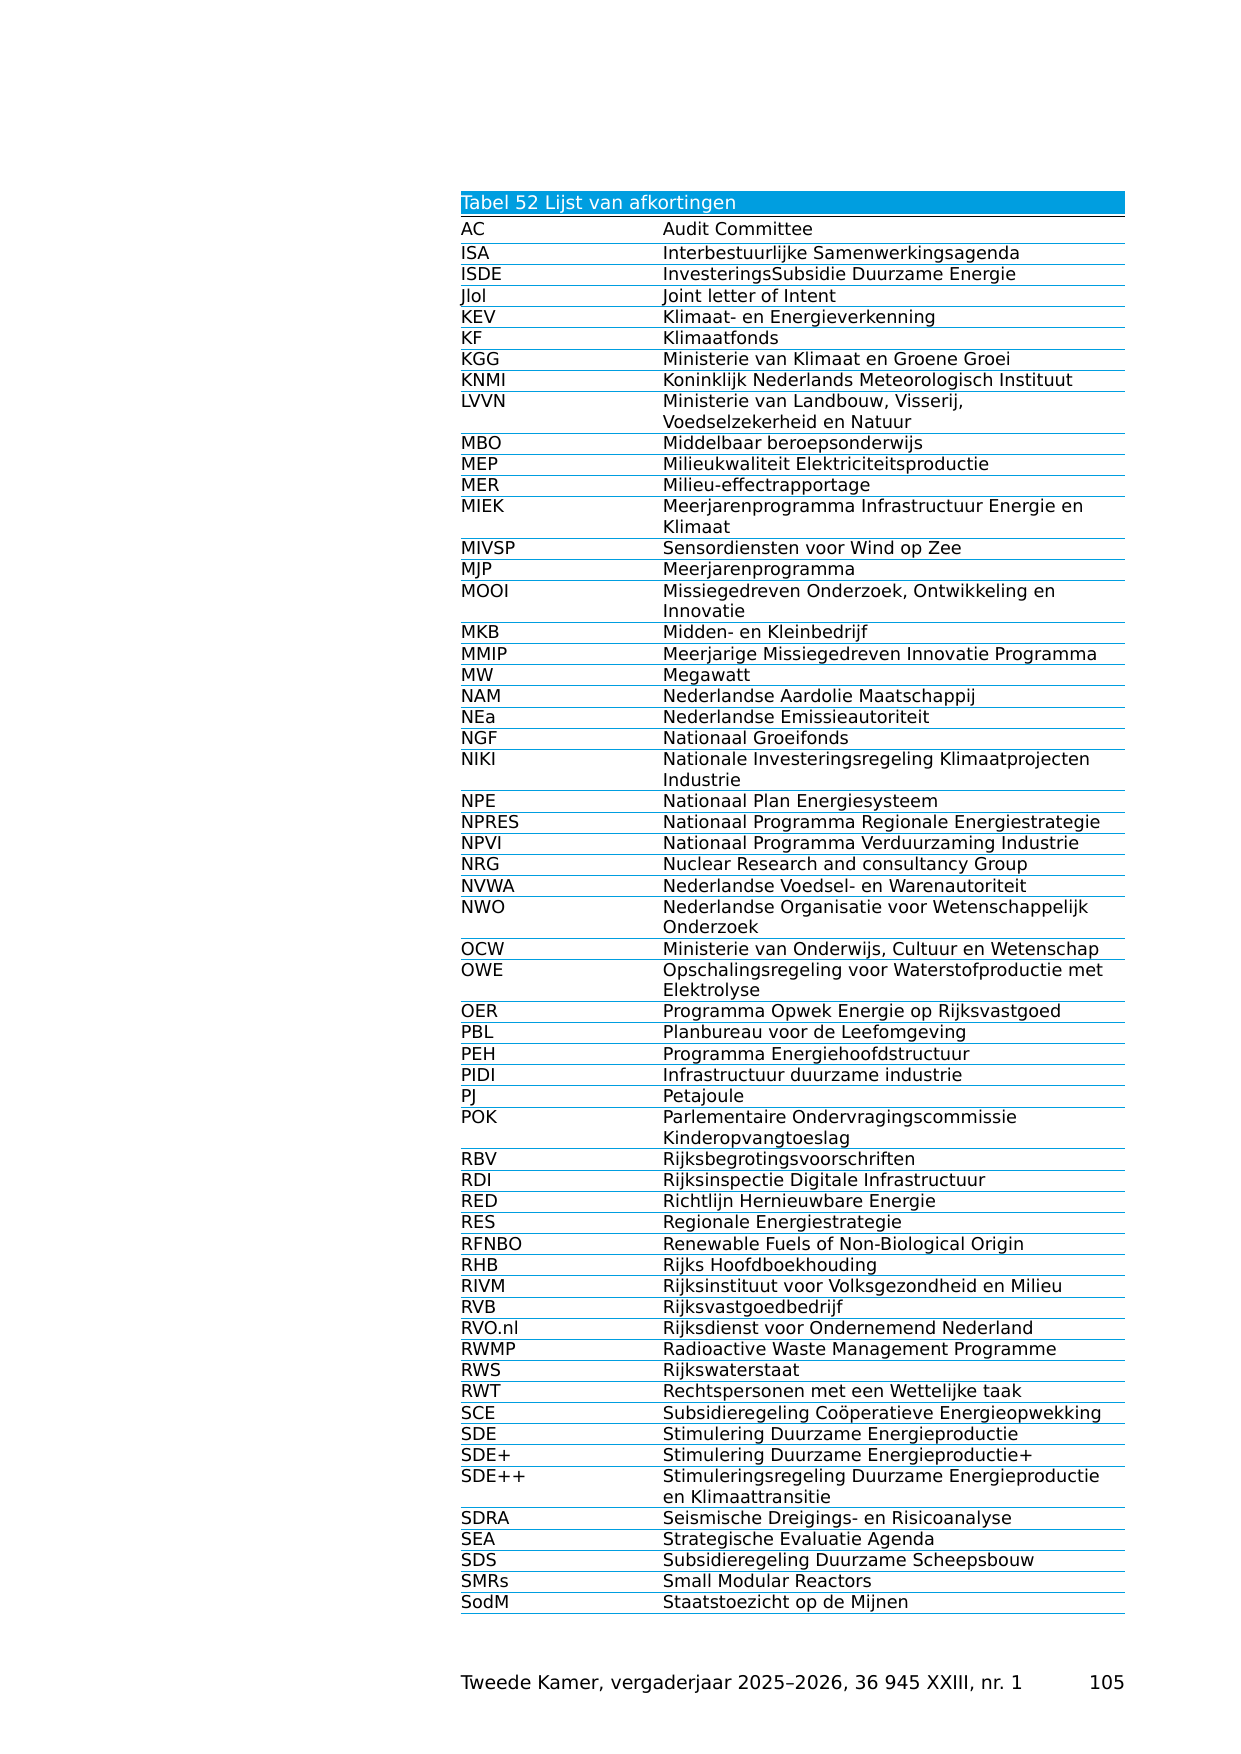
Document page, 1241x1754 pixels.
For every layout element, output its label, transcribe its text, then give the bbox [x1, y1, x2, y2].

table_cell PBL [461, 1023, 660, 1043]
table_cell OWE [461, 960, 660, 1001]
table_cell MBO [461, 434, 660, 454]
table_cell Radioactive Waste Management Programme [660, 1340, 1125, 1360]
table_cell Megawatt [660, 665, 1125, 685]
table_cell Petajoule [660, 1086, 1125, 1107]
table_cell Seismische Dreigings- en Risicoanalyse [660, 1508, 1125, 1528]
table_cell RFNBO [461, 1234, 660, 1254]
table_cell NGF [461, 729, 660, 749]
table_cell MOOI [461, 581, 660, 622]
table_cell Rijksbegrotingsvoorschriften [660, 1149, 1125, 1169]
table_cell MW [461, 665, 660, 685]
table_cell Stimulering Duurzame Energieproductie [660, 1424, 1125, 1444]
table_cell Rechtspersonen met een Wettelijke taak [660, 1382, 1125, 1402]
table_cell Sensordiensten voor Wind op Zee [660, 539, 1125, 559]
table_cell RIVM [461, 1276, 660, 1296]
table_cell MER [461, 476, 660, 496]
table_cell KF [461, 328, 660, 348]
table_cell Nederlandse Aardolie Maatschappij [660, 686, 1125, 706]
table_cell Staatstoezicht op de Mijnen [660, 1593, 1125, 1613]
table_cell LVVN [461, 392, 660, 432]
table_cell Ministerie van Landbouw, Visserij, Voedselzekerheid en Natuur [660, 392, 1125, 432]
table_cell Small Modular Reactors [660, 1572, 1125, 1592]
table_cell Planbureau voor de Leefomgeving [660, 1023, 1125, 1043]
table_cell SDRA [461, 1508, 660, 1528]
table_cell SMRs [461, 1572, 660, 1592]
table_cell Programma Opwek Energie op Rijksvastgoed [660, 1002, 1125, 1022]
table_cell ISDE [461, 265, 660, 285]
table_cell Midden- en Kleinbedrijf [660, 623, 1125, 643]
table_cell OCW [461, 939, 660, 959]
table_cell SCE [461, 1403, 660, 1423]
table_cell Jlol [461, 286, 660, 306]
table_cell Ministerie van Klimaat en Groene Groei [660, 350, 1125, 369]
table_cell Rijksvastgoedbedrijf [660, 1298, 1125, 1317]
table_cell NPVI [461, 834, 660, 854]
table_cell Joint letter of Intent [660, 286, 1125, 306]
table_cell RWS [461, 1361, 660, 1381]
table_cell RED [461, 1192, 660, 1212]
table_cell Parlementaire Ondervragingscommissie Kinderopvangtoeslag [660, 1108, 1125, 1148]
table_cell MIEK [461, 497, 660, 538]
table_cell NRG [461, 855, 660, 875]
table_cell NAM [461, 686, 660, 706]
table_cell SDS [461, 1551, 660, 1571]
table_cell RDI [461, 1171, 660, 1191]
table_cell Audit Committee [660, 217, 1125, 243]
table_cell Infrastructuur duurzame industrie [660, 1065, 1125, 1085]
table_cell InvesteringsSubsidie Duurzame Energie [660, 265, 1125, 285]
table_cell Strategische Evaluatie Agenda [660, 1530, 1125, 1549]
table_cell KEV [461, 307, 660, 327]
table_cell MJP [461, 560, 660, 580]
table_cell RVO.nl [461, 1319, 660, 1339]
table_cell PEH [461, 1044, 660, 1064]
table_cell SDE++ [461, 1467, 660, 1507]
table_cell MEP [461, 455, 660, 475]
table_cell RHB [461, 1255, 660, 1275]
table_cell Ministerie van Onderwijs, Cultuur en Wetenschap [660, 939, 1125, 959]
table_cell Nederlandse Organisatie voor Wetenschappelijk Onderzoek [660, 897, 1125, 938]
table_cell Milieu-effectrapportage [660, 476, 1125, 496]
table_cell Richtlĳn Hernieuwbare Energie [660, 1192, 1125, 1212]
table_cell POK [461, 1108, 660, 1148]
table_cell Nationaal Programma Regionale Energiestrategie [660, 813, 1125, 833]
table_cell NWO [461, 897, 660, 938]
table_cell Meerjarige Missiegedreven Innovatie Programma [660, 644, 1125, 664]
table_cell Nationaal Programma Verduurzaming Industrie [660, 834, 1125, 854]
table_cell Milieukwaliteit Elektriciteitsproductie [660, 455, 1125, 475]
table_cell PIDI [461, 1065, 660, 1085]
table_cell Nederlandse Voedsel- en Warenautoriteit [660, 876, 1125, 896]
table_cell Middelbaar beroepsonderwijs [660, 434, 1125, 454]
table_cell Nuclear Research and consultancy Group [660, 855, 1125, 875]
table_cell RVB [461, 1298, 660, 1317]
table_cell Klimaatfonds [660, 328, 1125, 348]
table_cell RWT [461, 1382, 660, 1402]
table_cell Rijks Hoofdboekhouding [660, 1255, 1125, 1275]
table_cell NPRES [461, 813, 660, 833]
table_cell Klimaat- en Energieverkenning [660, 307, 1125, 327]
table_cell Nationaal Groeifonds [660, 729, 1125, 749]
table_cell Subsidieregeling Coöperatieve Energieopwekking [660, 1403, 1125, 1423]
table_cell Opschalingsregeling voor Waterstofproductie met Elektrolyse [660, 960, 1125, 1001]
table_cell SDE+ [461, 1445, 660, 1466]
table_cell PJ [461, 1086, 660, 1107]
table_cell Rijksinstituut voor Volksgezondheid en Milieu [660, 1276, 1125, 1296]
table_cell Renewable Fuels of Non-Biological Origin [660, 1234, 1125, 1254]
table_cell RES [461, 1213, 660, 1233]
table_cell Rijkswaterstaat [660, 1361, 1125, 1381]
table_cell KGG [461, 350, 660, 369]
table_cell SDE [461, 1424, 660, 1444]
table_cell RWMP [461, 1340, 660, 1360]
table_cell SodM [461, 1593, 660, 1613]
table_cell NIKI [461, 750, 660, 790]
table_cell Regionale Energiestrategie [660, 1213, 1125, 1233]
table_cell Programma Energiehoofdstructuur [660, 1044, 1125, 1064]
table_cell ISA [461, 244, 660, 264]
table_cell Koninklijk Nederlands Meteorologisch Instituut [660, 371, 1125, 391]
table_cell NEa [461, 708, 660, 727]
table_cell MIVSP [461, 539, 660, 559]
table_cell Subsidieregeling Duurzame Scheepsbouw [660, 1551, 1125, 1571]
table_cell KNMI [461, 371, 660, 391]
table_cell MMIP [461, 644, 660, 664]
table_cell Missiegedreven Onderzoek, Ontwikkeling en Innovatie [660, 581, 1125, 622]
table_cell MKB [461, 623, 660, 643]
table_cell AC [461, 217, 660, 243]
table_cell Meerjarenprogramma [660, 560, 1125, 580]
table_cell Interbestuurlijke Samenwerkingsagenda [660, 244, 1125, 264]
table_cell Stimulering Duurzame Energieproductie+ [660, 1445, 1125, 1466]
table_cell OER [461, 1002, 660, 1022]
table_cell NPE [461, 791, 660, 812]
table_cell SEA [461, 1530, 660, 1549]
table_cell Rijksdienst voor Ondernemend Nederland [660, 1319, 1125, 1339]
table_cell Nationale Investeringsregeling Klimaatprojecten Industrie [660, 750, 1125, 790]
table_cell Nationaal Plan Energiesysteem [660, 791, 1125, 812]
table_cell Meerjarenprogramma Infrastructuur Energie en Klimaat [660, 497, 1125, 538]
table_cell Stimuleringsregeling Duurzame Energieproductie en Klimaattransitie [660, 1467, 1125, 1507]
table_cell Rijksinspectie Digitale Infrastructuur [660, 1171, 1125, 1191]
table_cell NVWA [461, 876, 660, 896]
table_cell RBV [461, 1149, 660, 1169]
table_cell Nederlandse Emissieautoriteit [660, 708, 1125, 727]
